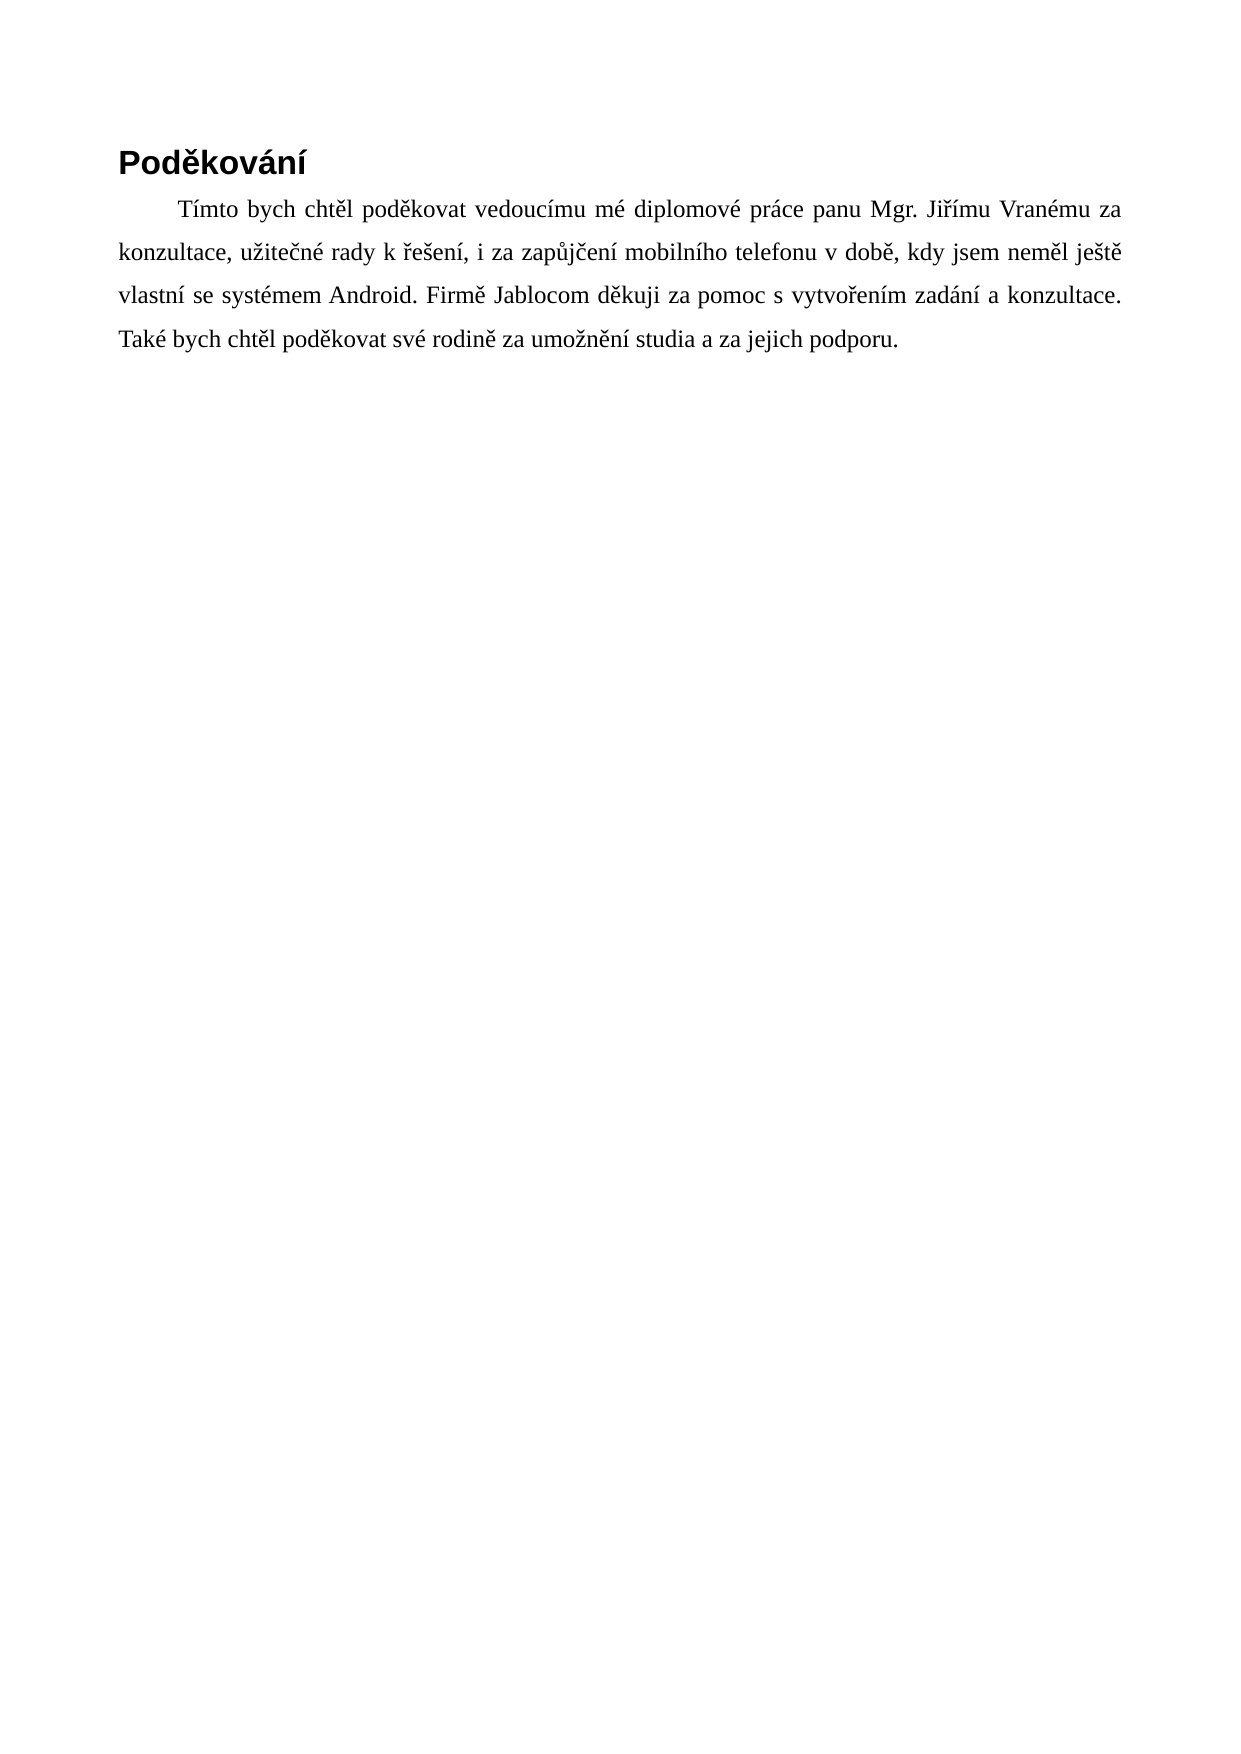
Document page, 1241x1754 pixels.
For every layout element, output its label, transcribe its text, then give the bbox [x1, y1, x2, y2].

subtitle Poděkování [118, 143, 1122, 182]
text Tímto bych chtěl poděkovat vedoucímu mé diplomové práce panu Mgr. Jiřímu Vranému za konzultace, užitečné rady k řešení, i za zapůjčení mobilního telefonu v době, kdy jsem neměl ještě vlastní se systémem Android. Firmě Jablocom děkuji za pomoc s vytvořením zadání a konzultace. Také bych chtěl poděkovat své rodině za umožnění studia a za jejich podporu. [118, 194, 1122, 352]
